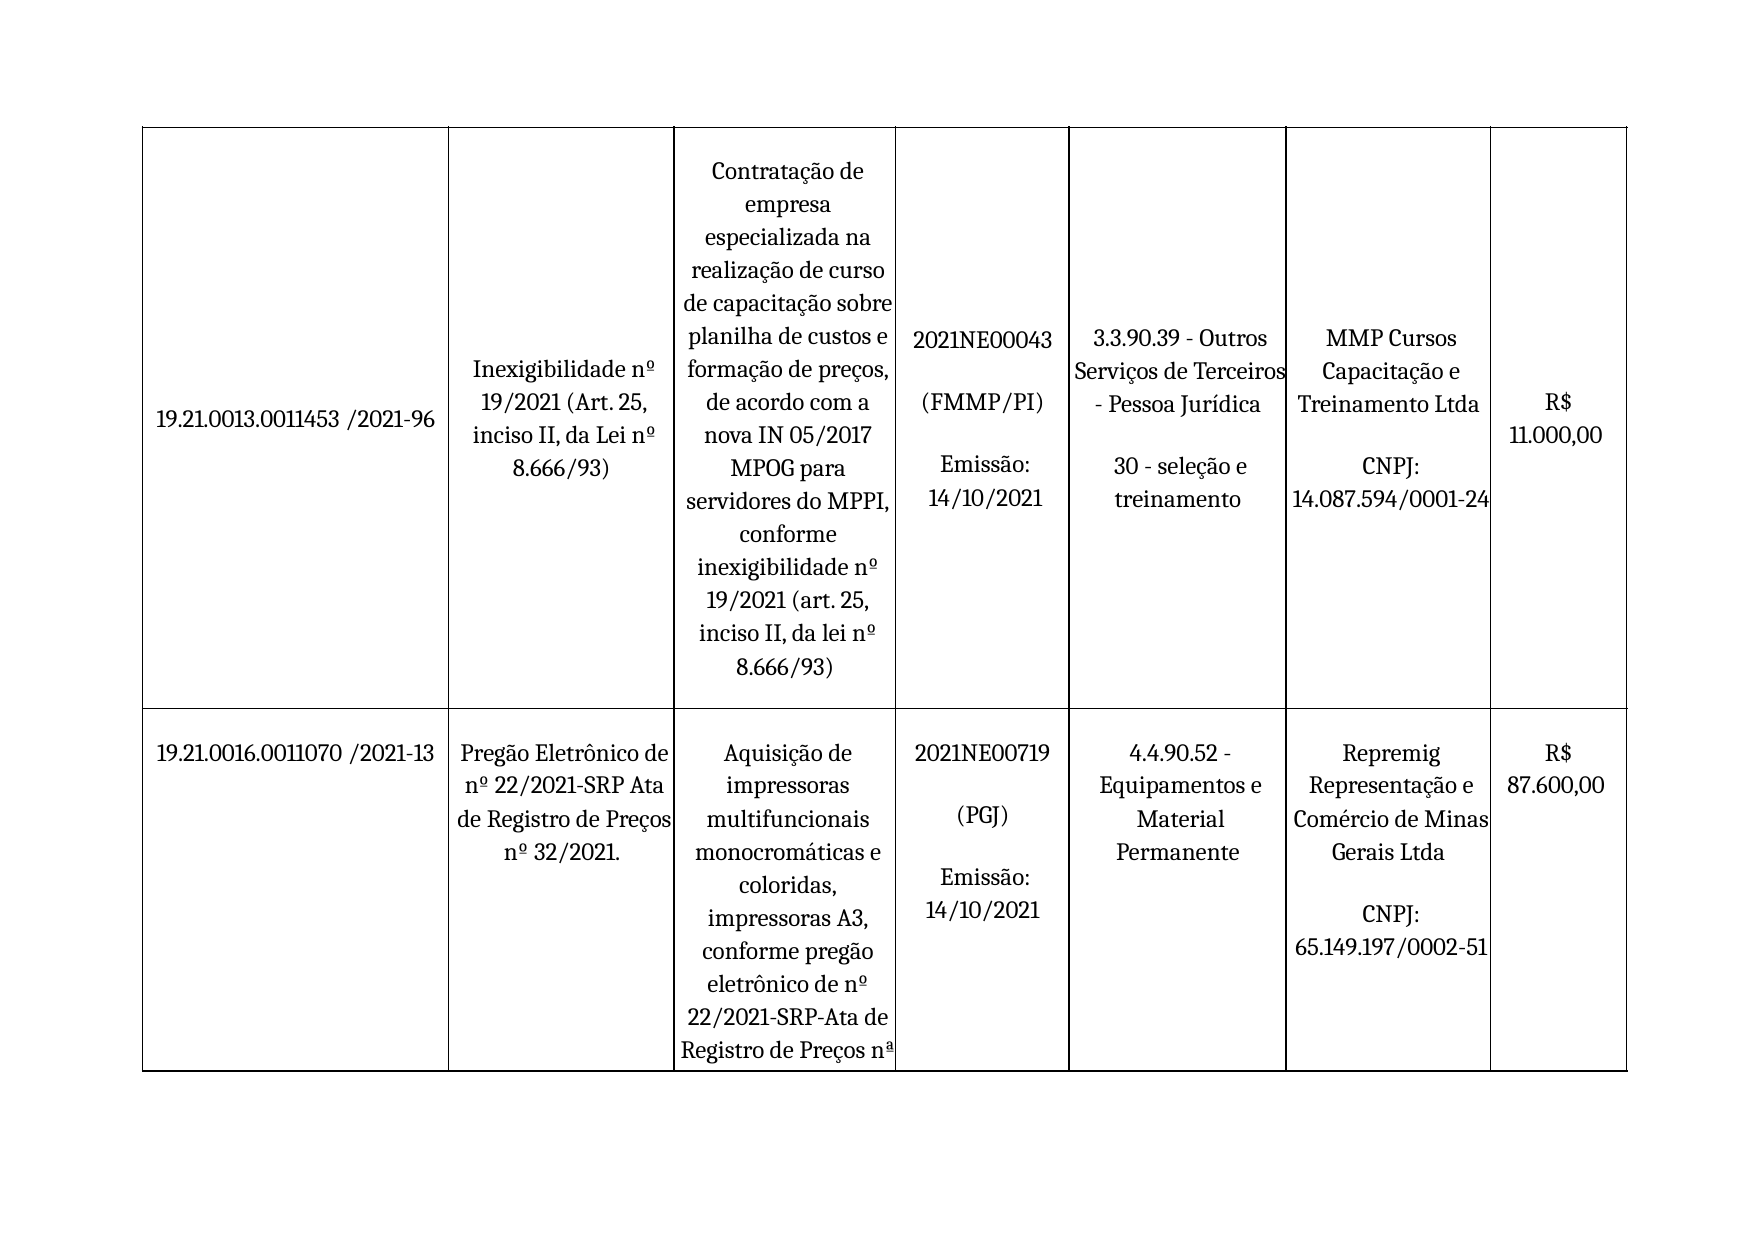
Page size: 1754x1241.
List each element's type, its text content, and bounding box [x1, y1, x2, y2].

table_cell Pregão Eletrônico de nº 22/2021-SRP Ata de Registro de Preços nº 32/2021. [449, 709, 673, 1070]
table_cell Aquisição de impressoras multifuncionais monocromáticas e coloridas, impressoras A3, conforme pregão eletrônico de nº 22/2021-SRP-Ata de Registro de Preços nª [675, 709, 895, 1070]
table_cell R$ 11.000,00 [1491, 128, 1626, 708]
table_cell R$ 87.600,00 [1491, 709, 1626, 1070]
table_cell 2021NE00043 (FMMP/PI) Emissão: 14/10/2021 [896, 128, 1068, 708]
table_cell Contratação de empresa especializada na realização de curso de capacitação sobre planilha de custos e formação de preços, de acordo com a nova IN 05/2017 MPOG para servidores do MPPI, conforme inexigibilidade nº 19/2021 (art. 25, inciso II, da lei nº 8.666/93) [675, 128, 895, 708]
table_cell 3.3.90.39 - Outros Serviços de Terceiros - Pessoa Jurídica 30 - seleção e treinamento [1070, 128, 1285, 708]
table_cell 2021NE00719 (PGJ) Emissão: 14/10/2021 [896, 709, 1068, 1070]
table_cell 19.21.0013.0011453 /2021-96 [143, 128, 448, 708]
table_cell 4.4.90.52 - Equipamentos e Material Permanente [1070, 709, 1285, 1070]
table_cell Repremig Representação e Comércio de Minas Gerais Ltda CNPJ: 65.149.197/0002-51 [1287, 709, 1490, 1070]
table_cell Inexigibilidade nº 19/2021 (Art. 25, inciso II, da Lei nº 8.666/93) [449, 128, 673, 708]
table_cell MMP Cursos Capacitação e Treinamento Ltda CNPJ: 14.087.594/0001-24 [1287, 128, 1490, 708]
table_cell 19.21.0016.0011070 /2021-13 [143, 709, 448, 1070]
